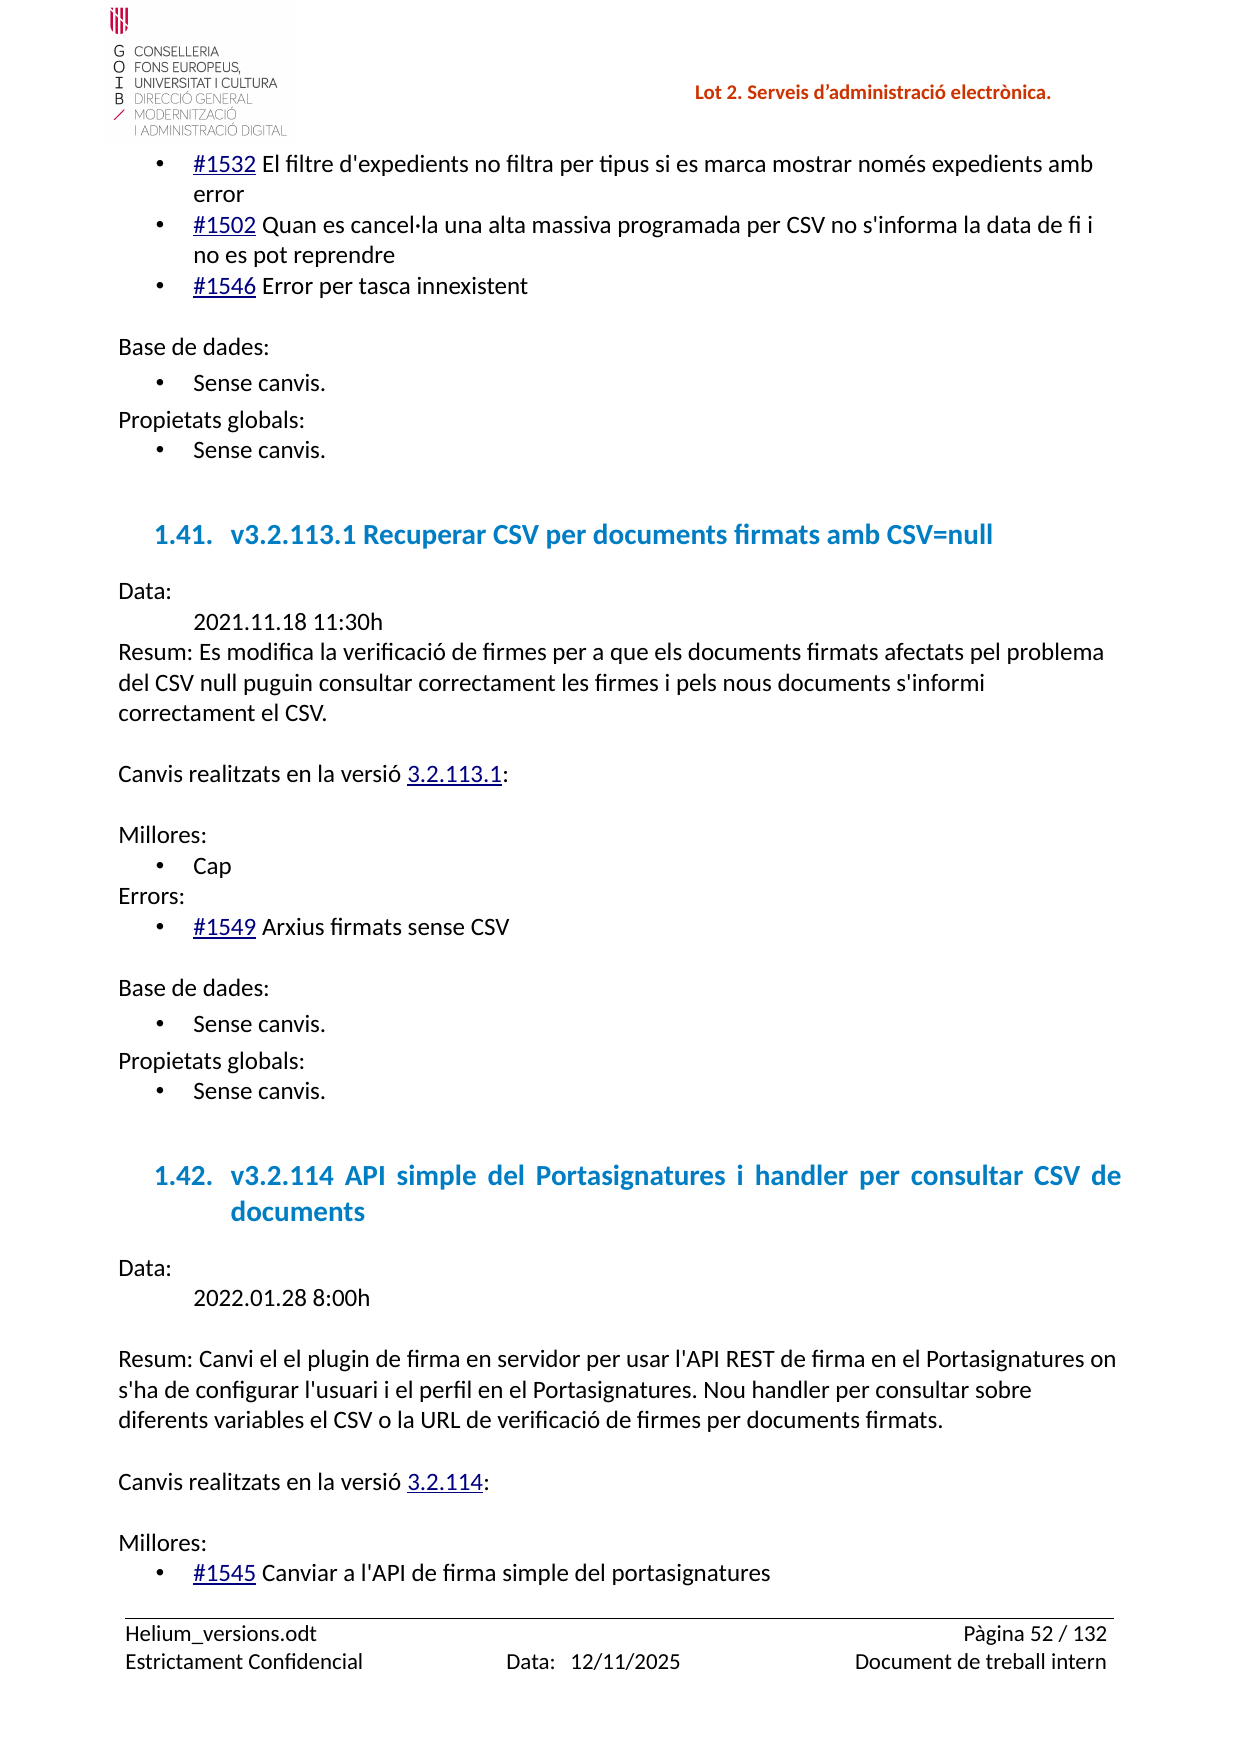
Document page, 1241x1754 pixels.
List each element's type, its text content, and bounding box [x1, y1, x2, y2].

subtitle v3.2.114 API simple del Portasignatures i handler per consultar CSV de documents [153, 1157, 1122, 1228]
list #1502 Quan es cancel·la una alta massiva programada per CSV no s'informa la data de fi i no es pot reprendre [156, 209, 1122, 270]
subtitle v3.2.113.1 Recuperar CSV per documents firmats amb CSV=null [153, 516, 1122, 552]
text 2022.01.28 8:00h [118, 1282, 1122, 1313]
text Errors: [118, 880, 1122, 911]
text Resum: Es modifica la verificació de firmes per a que els documents firmats afectats pel problema del CSV null puguin consultar correctament les firmes i pels nous documents s'informi correctament el CSV. [118, 636, 1122, 728]
list Sense canvis. [156, 1075, 1122, 1106]
text Data: [118, 575, 1122, 606]
picture [100, 0, 297, 144]
list Sense canvis. [156, 367, 1122, 398]
text Propietats globals: [118, 404, 1122, 434]
text Base de dades: [118, 972, 1122, 1002]
list #1545 Canviar a l'API de firma simple del portasignatures [156, 1557, 1122, 1588]
text Canvis realitzats en la versió 3.2.114: [118, 1466, 1122, 1496]
text Millores: [118, 1527, 1122, 1557]
list #1532 El filtre d'expedients no filtra per tipus si es marca mostrar només expedients amb error [156, 148, 1122, 209]
list #1549 Arxius firmats sense CSV [156, 911, 1122, 941]
text Resum: Canvi el el plugin de firma en servidor per usar l'API REST de firma en el Portasignatures on s'ha de configurar l'usuari i el perfil en el Portasignatures. Nou handler per consultar sobre diferents variables el CSV o la URL de verificació de firmes per documents firmats. [118, 1343, 1122, 1435]
list Cap [156, 850, 1122, 880]
text Base de dades: [118, 331, 1122, 361]
text Canvis realitzats en la versió 3.2.113.1: [118, 758, 1122, 789]
list #1546 Error per tasca innexistent [156, 270, 1122, 300]
text Millores: [118, 819, 1122, 850]
list Sense canvis. [156, 1008, 1122, 1039]
list Sense canvis. [156, 434, 1122, 465]
text 2021.11.18 11:30h [118, 606, 1122, 636]
text Propietats globals: [118, 1045, 1122, 1075]
text Data: [118, 1252, 1122, 1282]
